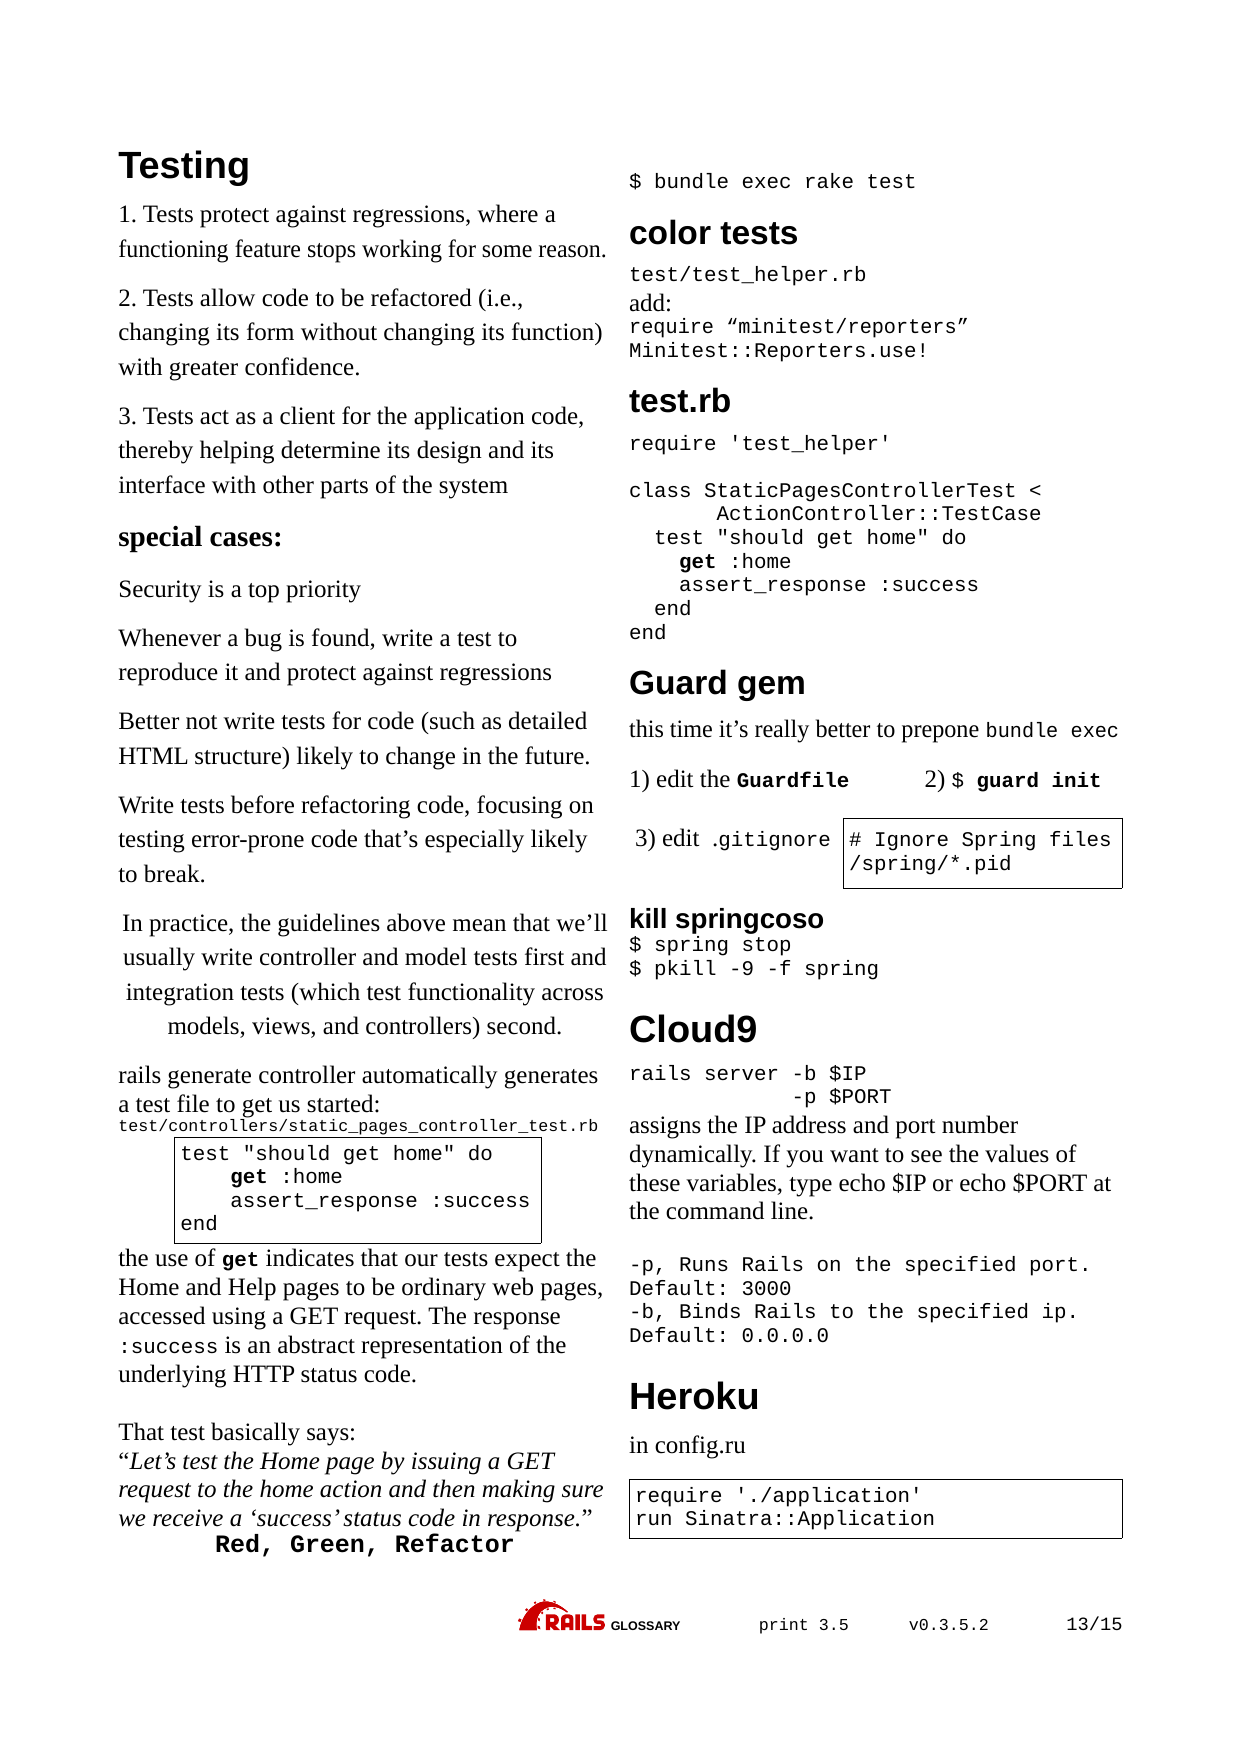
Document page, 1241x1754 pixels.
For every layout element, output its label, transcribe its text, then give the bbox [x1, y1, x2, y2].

text Better not write tests for code (such as detailed HTML structure) likely to change in the future. [118, 706, 611, 769]
text test/test_helper.rb [629, 264, 1122, 288]
subtitle Cloud9 [629, 1007, 1122, 1050]
text rails server -b $IP [629, 1063, 1122, 1087]
text Write tests before refactoring code, focusing on testing error-prone code that’s especially likely to break. [118, 790, 611, 887]
text 3. Tests act as a client for the application code, thereby helping determine its design and its interface with other parts of the system [118, 401, 611, 498]
subtitle Heroku [629, 1373, 1122, 1417]
text 1. Tests protect against regressions, where a functioning feature stops working for some reason. [118, 199, 611, 262]
text require “minitest/reporters” [629, 316, 1122, 340]
table_header require './application' run Sinatra::Application [630, 1480, 1122, 1538]
text special cases: [118, 519, 611, 552]
subtitle kill springcoso [629, 903, 1122, 934]
table_header test "should get home" do get :home assert_response :success end [175, 1138, 541, 1243]
text -p $PORT [629, 1087, 1122, 1110]
table_header # Ignore Spring files /spring/*.pid [844, 819, 1122, 888]
text require 'test_helper' [629, 432, 1122, 456]
text in config.ru [629, 1430, 1122, 1458]
subtitle Guard gem [629, 663, 1122, 702]
text Security is a top priority [118, 574, 611, 602]
text $ spring stop [629, 934, 1122, 958]
text test "should get home" do [629, 527, 1122, 551]
text Whenever a bug is found, write a test to reproduce it and protect against regressions [118, 623, 611, 686]
text rails generate controller automatically generates a test file to get us started: [118, 1060, 611, 1118]
text That test basically says: [118, 1417, 611, 1446]
text $ pkill -9 -f spring [629, 958, 1122, 982]
text test/controllers/static_pages_controller_test.rb [118, 1118, 611, 1137]
text Minitest::Reporters.use! [629, 340, 1122, 364]
subtitle test.rb [629, 381, 1122, 420]
text In practice, the guidelines above mean that we’ll usually write controller and model tests first and integration tests (which test functionality across models, views, and controllers) second. [118, 908, 611, 1040]
text end [629, 598, 1122, 622]
text the use of get indicates that our tests expect the Home and Help pages to be ordinary web pages, accessed using a GET request. The response :success is an abstract representation of the underlying HTTP status code. [118, 1243, 611, 1388]
text 1) edit the Guardfile 2) $ guard init [629, 764, 1122, 794]
text -p, Runs Rails on the specified port. Default: 3000 -b, Binds Rails to the specified ip. Default: 0.0.0.0 [629, 1254, 1122, 1348]
text end [629, 622, 1122, 645]
text $ bundle exec rake test [629, 171, 1122, 195]
text add: [629, 288, 1122, 316]
text get :home [629, 551, 1122, 574]
text class StaticPagesControllerTest < [629, 480, 1122, 503]
text 2. Tests allow code to be refactored (i.e., changing its form without changing its function) with greater confidence. [118, 283, 611, 381]
table_header 3) edit .gitignore [629, 818, 843, 888]
subtitle color tests [629, 213, 1122, 251]
text ActionController::TestCase [629, 503, 1122, 527]
text “Let’s test the Home page by issuing a GET request to the home action and then making sure we receive a ‘success’ status code in response.” [118, 1446, 611, 1532]
text this time it’s really better to prepone bundle exec [629, 714, 1122, 744]
text Red, Green, Refactor [118, 1532, 611, 1560]
text assert_response :success [629, 574, 1122, 598]
text assigns the IP address and port number dynamically. If you want to see the values of these variables, type echo $IP or echo $PORT at the command line. [629, 1110, 1122, 1225]
subtitle Testing [118, 143, 611, 187]
